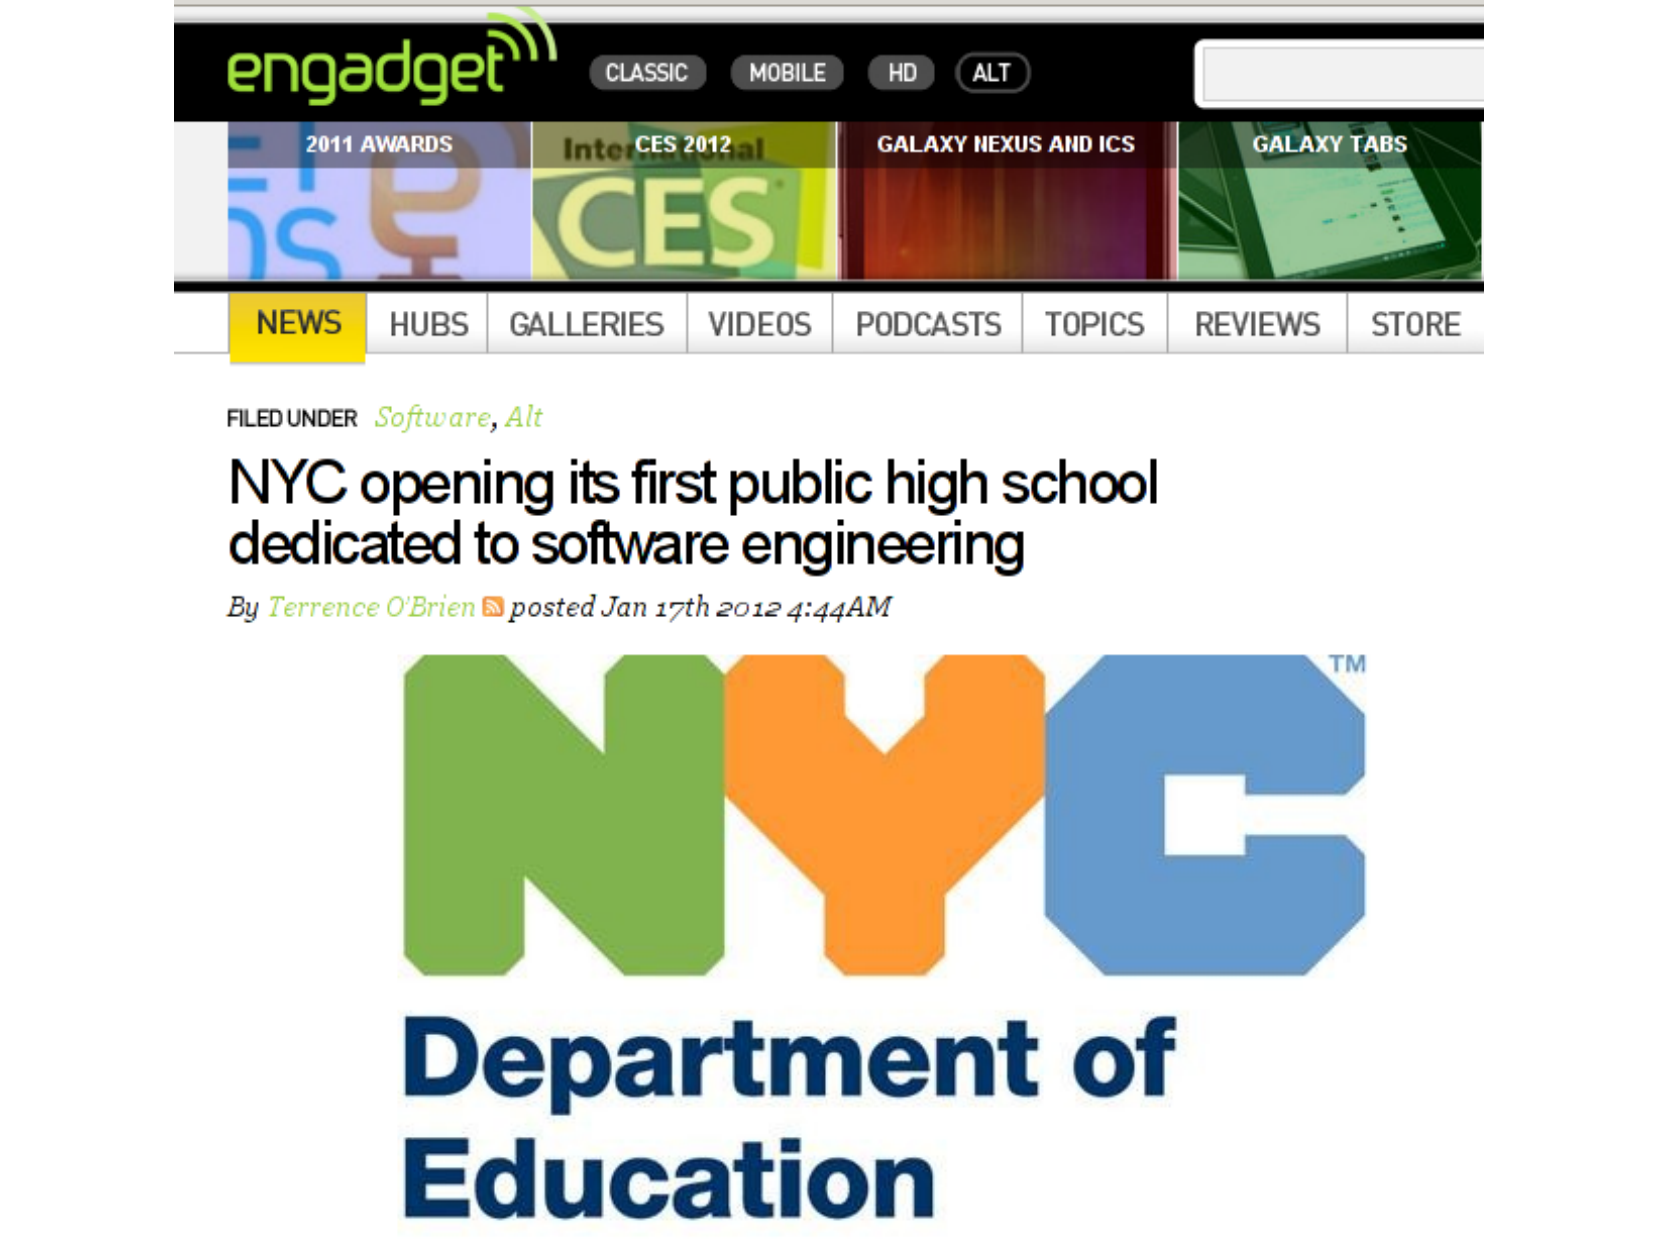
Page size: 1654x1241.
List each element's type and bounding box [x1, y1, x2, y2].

picture [174, 0, 1484, 1241]
